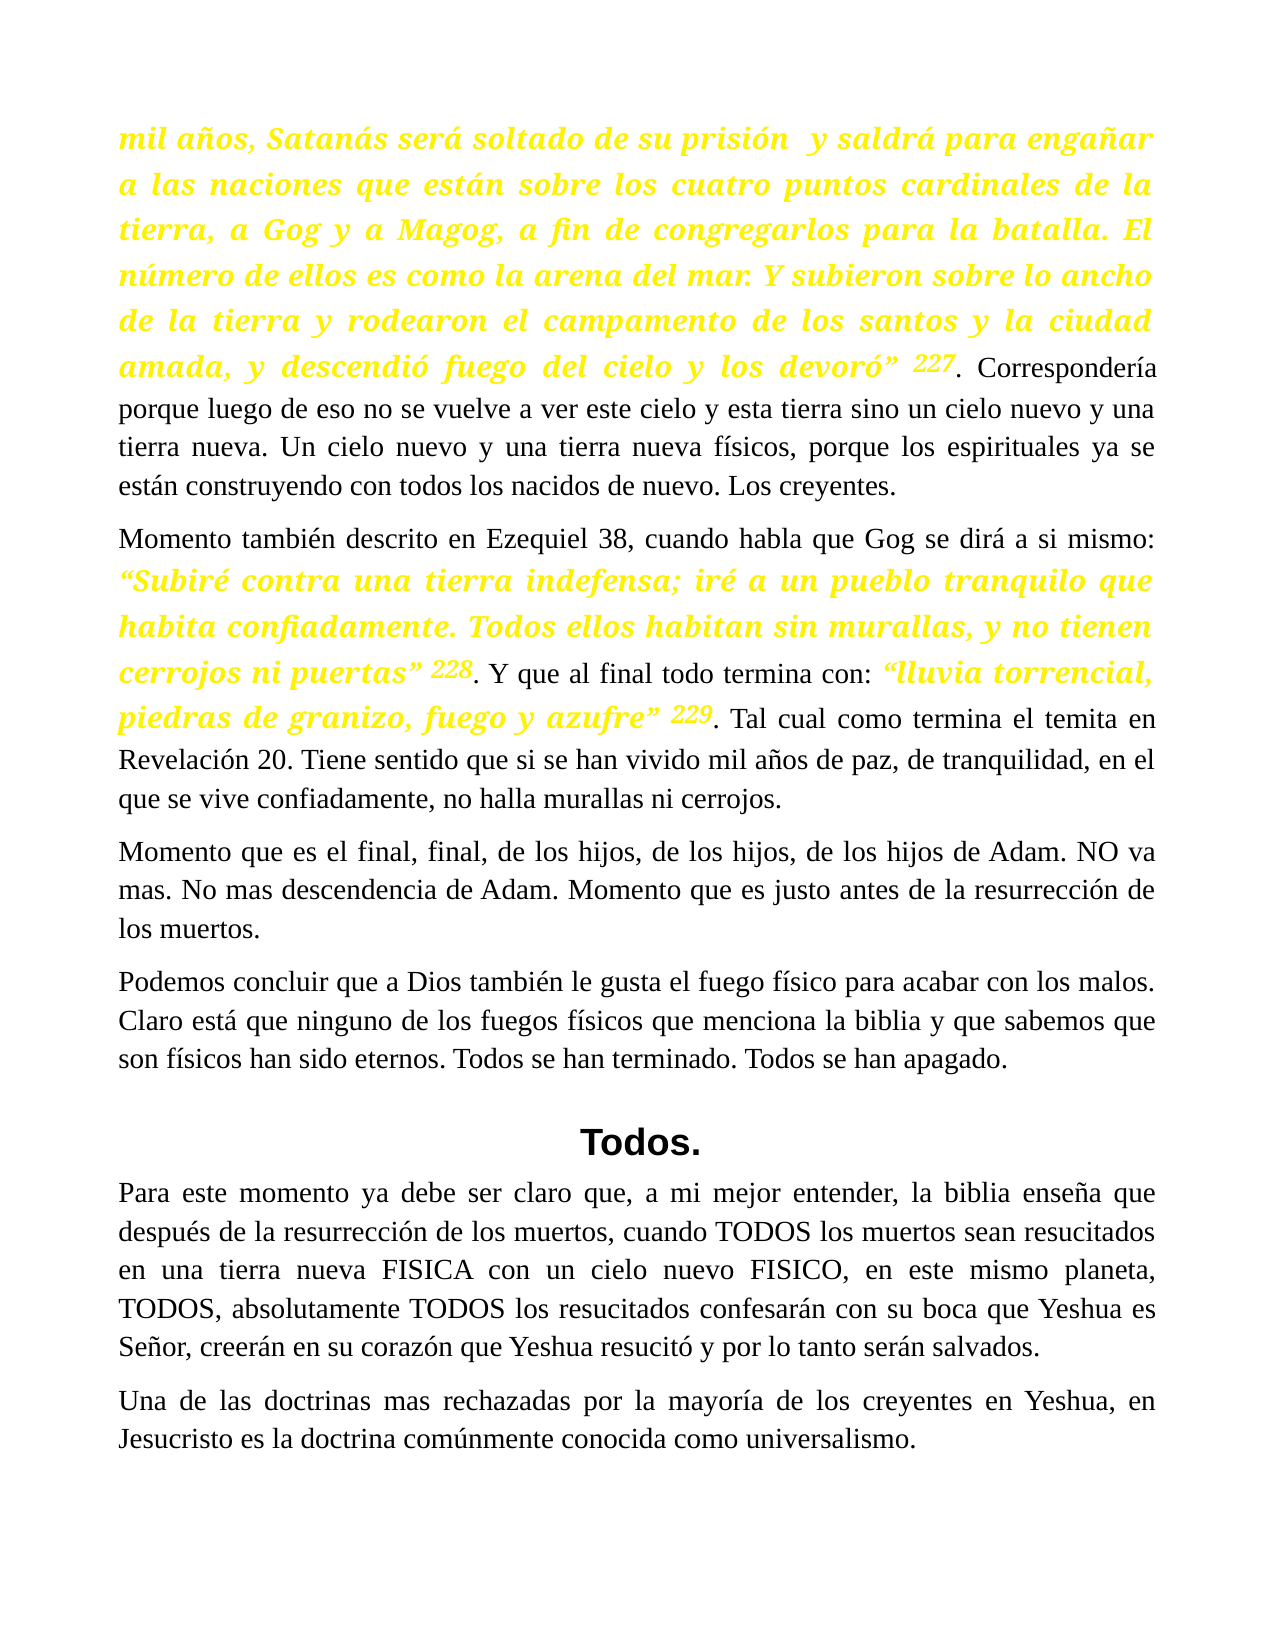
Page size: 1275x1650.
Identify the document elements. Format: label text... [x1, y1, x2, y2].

text Momento que es el final, final, de los hijos, de los hijos, de los hijos de Adam. NO va mas. No mas descendencia de Adam. Momento que es justo antes de la resurrección de los muertos. [118, 834, 1157, 944]
text Una de las doctrinas mas rechazadas por la mayoría de los creyentes en Yeshua, en Jesucristo es la doctrina comúnmente conocida como universalismo. [118, 1383, 1157, 1455]
text Para este momento ya debe ser claro que, a mi mejor entender, la biblia enseña que después de la resurrección de los muertos, cuando TODOS los muertos sean resucitados en una tierra nueva FISICA con un cielo nuevo FISICO, en este mismo planeta, TODOS, absolutamente TODOS los resucitados confesarán con su boca que Yeshua es Señor, creerán en su corazón que Yeshua resucitó y por lo tanto serán salvados. [118, 1175, 1157, 1363]
text mil años, Satanás será soltado de su prisión y saldrá para engañar a las naciones que están sobre los cuatro puntos cardinales de la tierra, a Gog y a Magog, a fin de congregarlos para la batalla. El número de ellos es como la arena del mar. Y subieron sobre lo ancho de la tierra y rodearon el campamento de los santos y la ciudad amada, y descendió fuego del cielo y los devoró” . Correspondería porque luego de eso no se vuelve a ver este cielo y esta tierra sino un cielo nuevo y una tierra nueva. Un cielo nuevo y una tierra nueva físicos, porque los espirituales ya se están construyendo con todos los nacidos de nuevo. Los creyentes. [118, 118, 1157, 502]
subtitle Todos. [124, 1119, 1157, 1163]
text Podemos concluir que a Dios también le gusta el fuego físico para acabar con los malos. Claro está que ninguno de los fuegos físicos que menciona la biblia y que sabemos que son físicos han sido eternos. Todos se han terminado. Todos se han apagado. [118, 964, 1157, 1075]
text Momento también descrito en Ezequiel 38, cuando habla que Gog se dirá a si mismo: “Subiré contra una tierra indefensa; iré a un pueblo tranquilo que habita confiadamente. Todos ellos habitan sin murallas, y no tienen cerrojos ni puertas” . Y que al final todo termina con: “lluvia torrencial, piedras de granizo, fuego y azufre” . Tal cual como termina el temita en Revelación 20. Tiene sentido que si se han vivido mil años de paz, de tranquilidad, en el que se vive confiadamente, no halla murallas ni cerrojos. [118, 521, 1157, 814]
